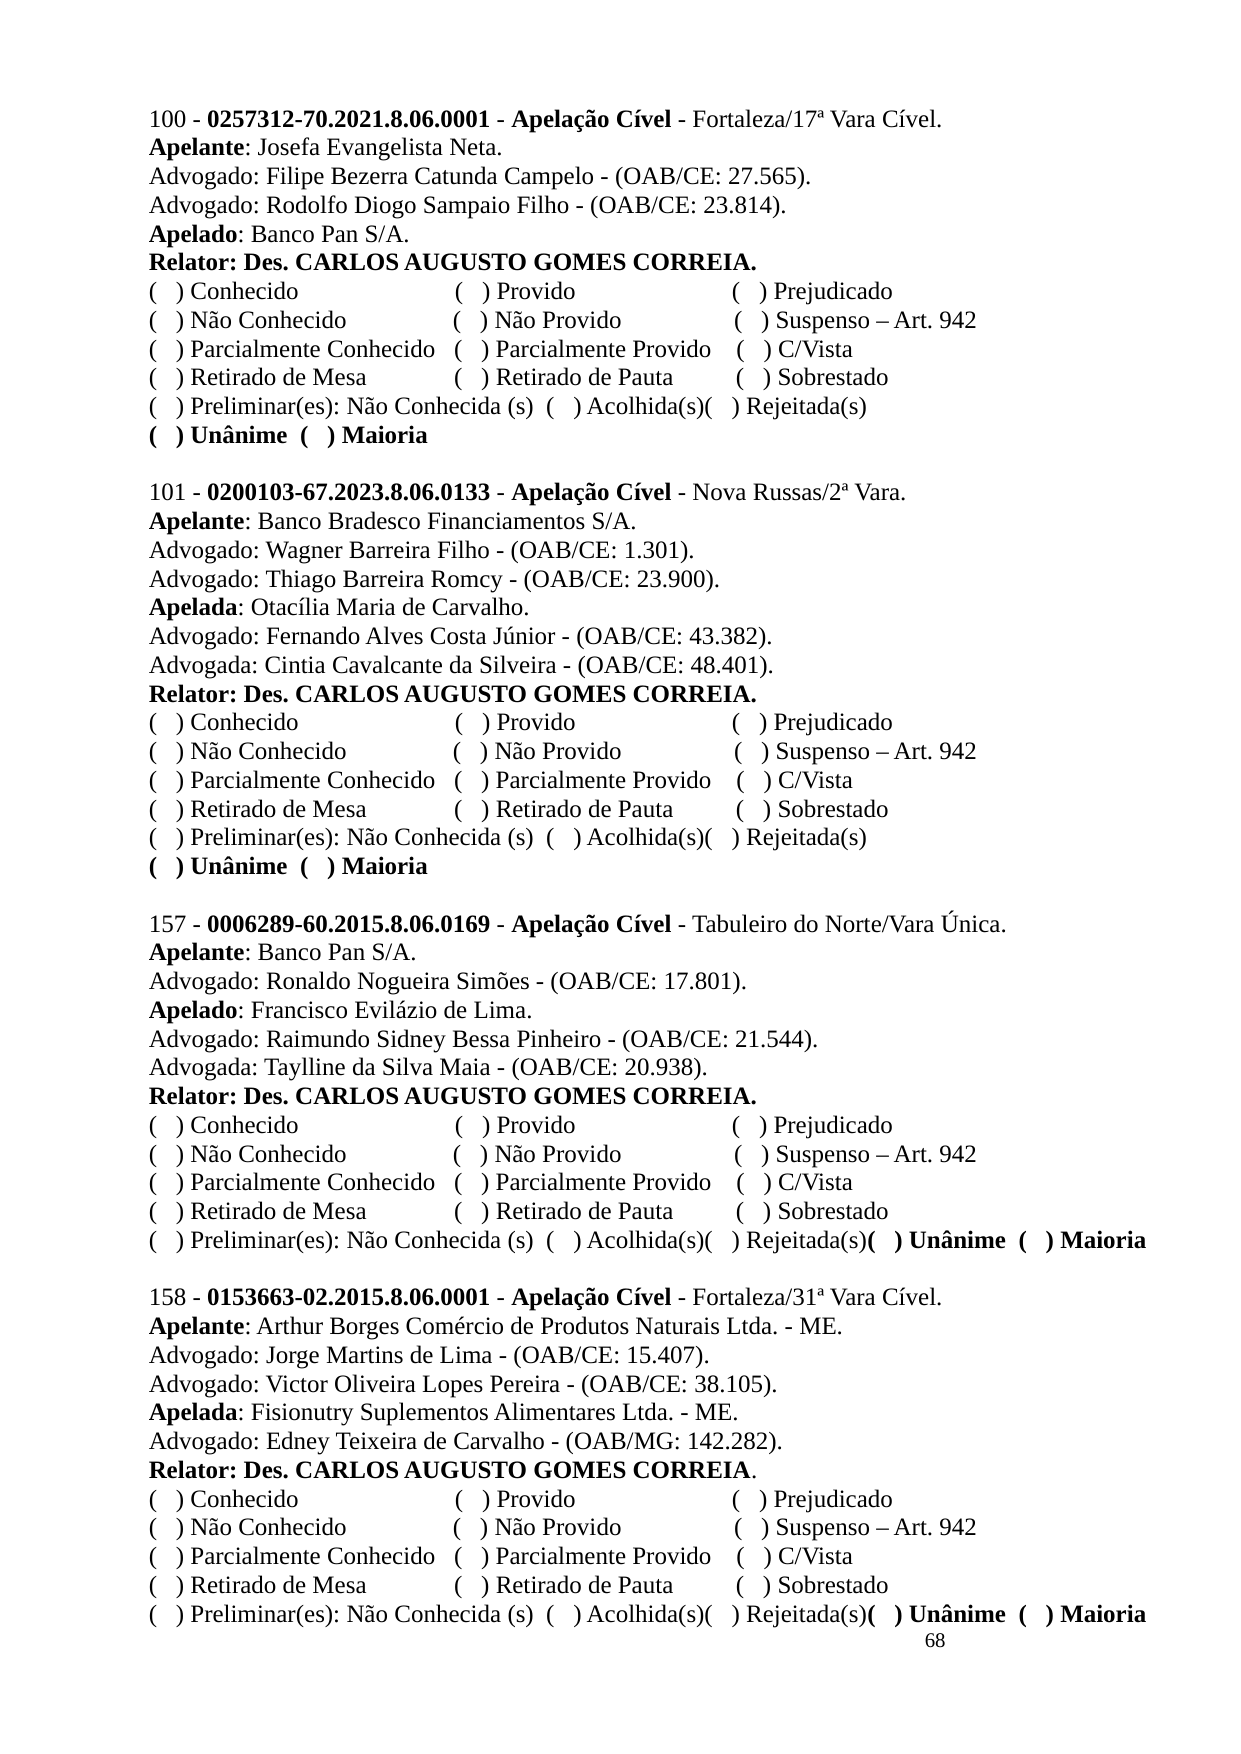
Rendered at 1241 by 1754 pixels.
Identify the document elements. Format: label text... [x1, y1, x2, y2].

text ( ) Parcialmente Conhecido ( ) Parcialmente Provido ( ) C/Vista [148, 765, 1158, 794]
text Advogado: Rodolfo Diogo Sampaio Filho - (OAB/CE: 23.814). [148, 190, 1141, 219]
text 100 - 0257312-70.2021.8.06.0001 - Apelação Cível - Fortaleza/17ª Vara Cível. [148, 104, 1141, 132]
text ( ) Retirado de Mesa ( ) Retirado de Pauta ( ) Sobrestado [148, 1570, 1158, 1599]
text Apelado: Francisco Evilázio de Lima. [148, 995, 1141, 1024]
text Apelada: Fisionutry Suplementos Alimentares Ltda. - ME. [148, 1397, 1141, 1426]
text Relator: Des. CARLOS AUGUSTO GOMES CORREIA. [148, 247, 1141, 276]
text ( ) Retirado de Mesa ( ) Retirado de Pauta ( ) Sobrestado [148, 362, 1158, 391]
text Relator: Des. CARLOS AUGUSTO GOMES CORREIA. [148, 679, 1141, 707]
text ( ) Conhecido ( ) Provido ( ) Prejudicado [148, 707, 1141, 736]
text ( ) Unânime ( ) Maioria [148, 851, 1158, 880]
text ( ) Parcialmente Conhecido ( ) Parcialmente Provido ( ) C/Vista [148, 1541, 1158, 1570]
text ( ) Parcialmente Conhecido ( ) Parcialmente Provido ( ) C/Vista [148, 1167, 1158, 1196]
text ( ) Não Conhecido ( ) Não Provido ( ) Suspenso – Art. 942 [148, 736, 1158, 765]
text Apelante: Josefa Evangelista Neta. [148, 132, 1141, 161]
text Advogado: Jorge Martins de Lima - (OAB/CE: 15.407). [148, 1340, 1141, 1369]
text Advogado: Wagner Barreira Filho - (OAB/CE: 1.301). [148, 535, 1141, 564]
text Advogada: Cintia Cavalcante da Silveira - (OAB/CE: 48.401). [148, 650, 1141, 679]
text ( ) Não Conhecido ( ) Não Provido ( ) Suspenso – Art. 942 [148, 1512, 1158, 1541]
text Relator: Des. CARLOS AUGUSTO GOMES CORREIA. [148, 1455, 1141, 1484]
text Apelante: Arthur Borges Comércio de Produtos Naturais Ltda. - ME. [148, 1311, 1141, 1340]
text ( ) Retirado de Mesa ( ) Retirado de Pauta ( ) Sobrestado [148, 794, 1158, 822]
text 101 - 0200103-67.2023.8.06.0133 - Apelação Cível - Nova Russas/2ª Vara. [148, 477, 1141, 506]
text Advogado: Thiago Barreira Romcy - (OAB/CE: 23.900). [148, 564, 1141, 592]
text ( ) Preliminar(es): Não Conhecida (s) ( ) Acolhida(s)( ) Rejeitada(s)( ) Unânime ( ) Maioria [148, 1225, 1158, 1254]
text ( ) Preliminar(es): Não Conhecida (s) ( ) Acolhida(s)( ) Rejeitada(s) [148, 391, 1158, 420]
text 158 - 0153663-02.2015.8.06.0001 - Apelação Cível - Fortaleza/31ª Vara Cível. [148, 1282, 1141, 1311]
text Apelado: Banco Pan S/A. [148, 219, 1141, 247]
text 157 - 0006289-60.2015.8.06.0169 - Apelação Cível - Tabuleiro do Norte/Vara Única. [148, 909, 1141, 937]
text ( ) Conhecido ( ) Provido ( ) Prejudicado [148, 276, 1141, 305]
text ( ) Não Conhecido ( ) Não Provido ( ) Suspenso – Art. 942 [148, 305, 1158, 334]
text Advogado: Victor Oliveira Lopes Pereira - (OAB/CE: 38.105). [148, 1369, 1141, 1397]
text ( ) Conhecido ( ) Provido ( ) Prejudicado [148, 1484, 1141, 1512]
text Advogado: Filipe Bezerra Catunda Campelo - (OAB/CE: 27.565). [148, 161, 1141, 190]
text Advogada: Taylline da Silva Maia - (OAB/CE: 20.938). [148, 1052, 1141, 1081]
text Apelada: Otacília Maria de Carvalho. [148, 592, 1141, 621]
text ( ) Preliminar(es): Não Conhecida (s) ( ) Acolhida(s)( ) Rejeitada(s) [148, 822, 1158, 851]
text ( ) Conhecido ( ) Provido ( ) Prejudicado [148, 1110, 1141, 1139]
text Relator: Des. CARLOS AUGUSTO GOMES CORREIA. [148, 1081, 1141, 1110]
text Advogado: Ronaldo Nogueira Simões - (OAB/CE: 17.801). [148, 966, 1141, 995]
text ( ) Não Conhecido ( ) Não Provido ( ) Suspenso – Art. 942 [148, 1139, 1158, 1167]
text Apelante: Banco Bradesco Financiamentos S/A. [148, 506, 1141, 535]
text ( ) Unânime ( ) Maioria [148, 420, 1158, 449]
text Advogado: Raimundo Sidney Bessa Pinheiro - (OAB/CE: 21.544). [148, 1024, 1141, 1052]
text Apelante: Banco Pan S/A. [148, 937, 1141, 966]
text Advogado: Edney Teixeira de Carvalho - (OAB/MG: 142.282). [148, 1426, 1141, 1455]
text ( ) Parcialmente Conhecido ( ) Parcialmente Provido ( ) C/Vista [148, 334, 1158, 362]
text Advogado: Fernando Alves Costa Júnior - (OAB/CE: 43.382). [148, 621, 1141, 650]
text ( ) Retirado de Mesa ( ) Retirado de Pauta ( ) Sobrestado [148, 1196, 1158, 1225]
text ( ) Preliminar(es): Não Conhecida (s) ( ) Acolhida(s)( ) Rejeitada(s)( ) Unânime ( ) Maioria [148, 1599, 1158, 1627]
